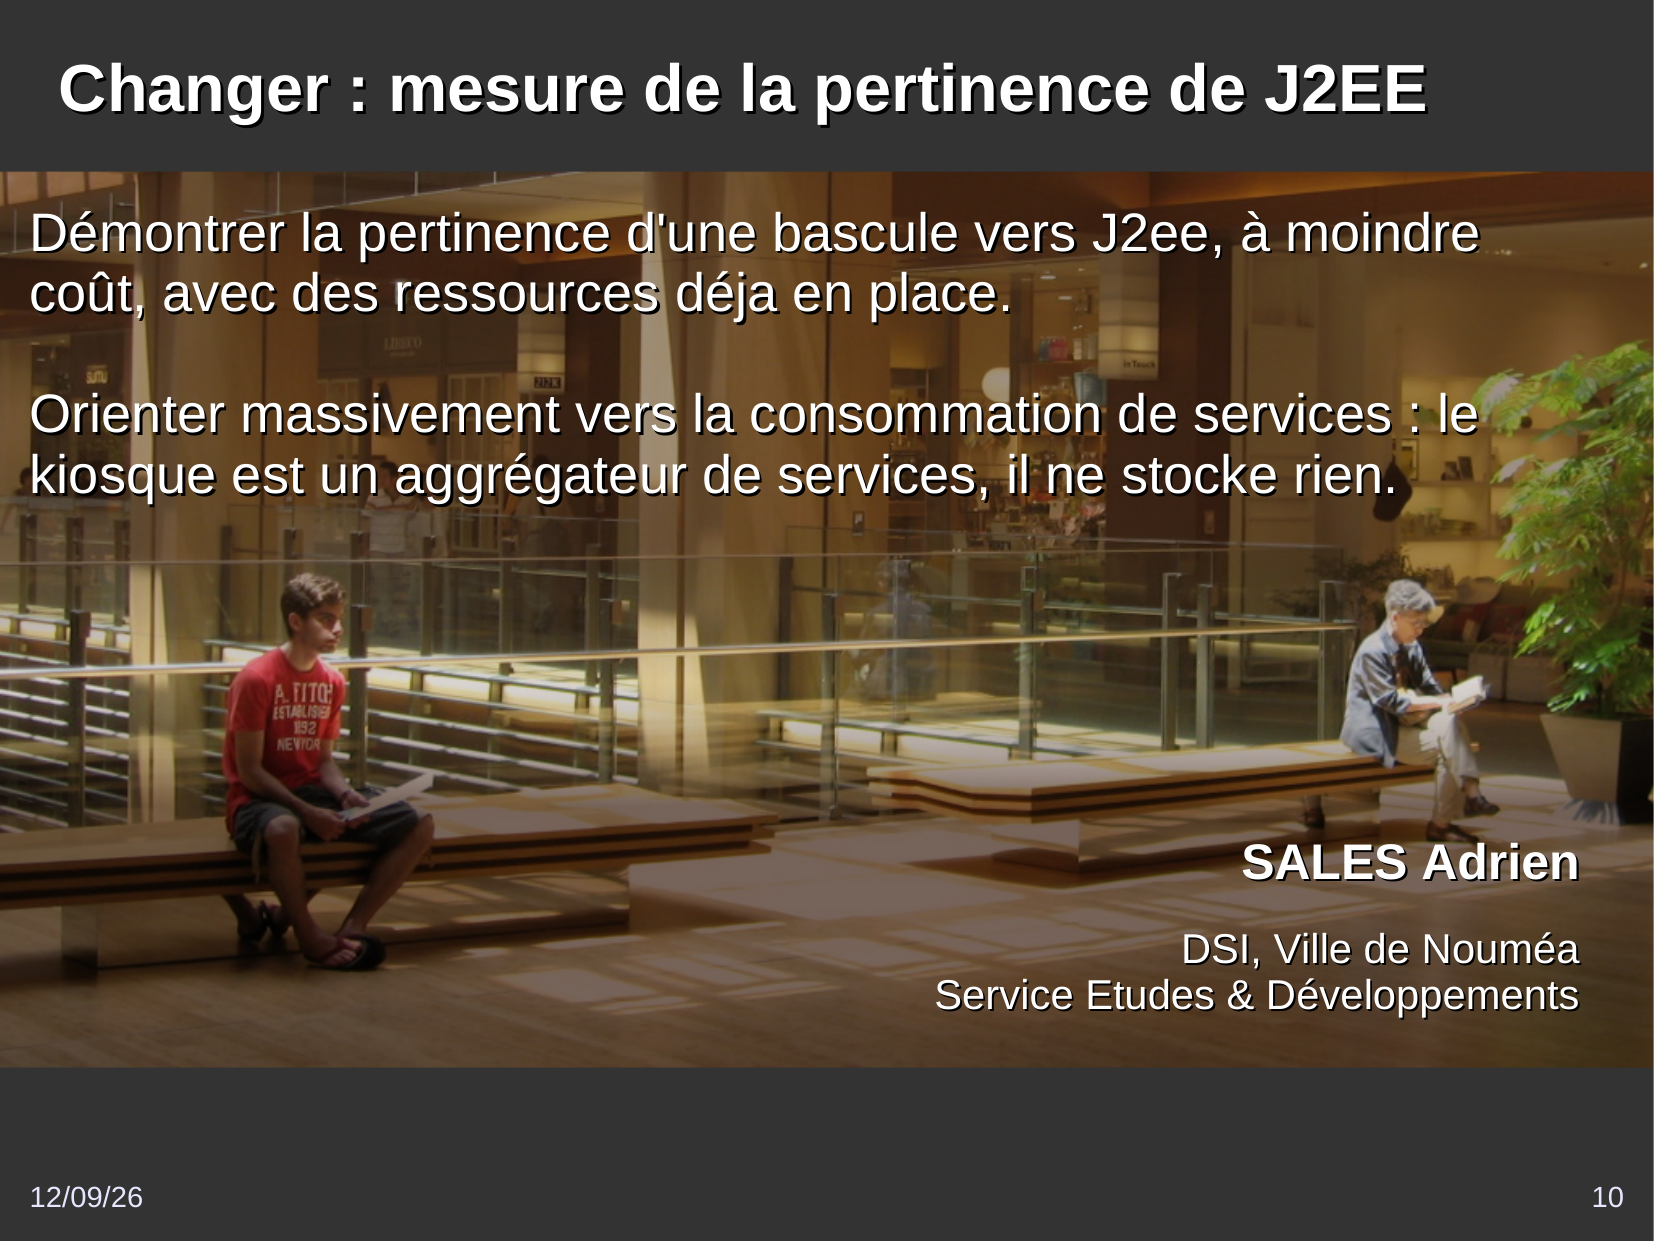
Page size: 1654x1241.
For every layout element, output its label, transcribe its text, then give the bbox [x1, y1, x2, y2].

title Changer : mesure de la pertinence de J2EE [59, 0, 1536, 178]
picture [0, 0, 1654, 1241]
subtitle Démontrer la pertinence d'une bascule vers J2ee, à moindre coût, avec des ressources déja en place. Orienter massivement vers la consommation de services : le kiosque est un aggrégateur de services, il ne stocke rien. [29, 141, 1506, 627]
